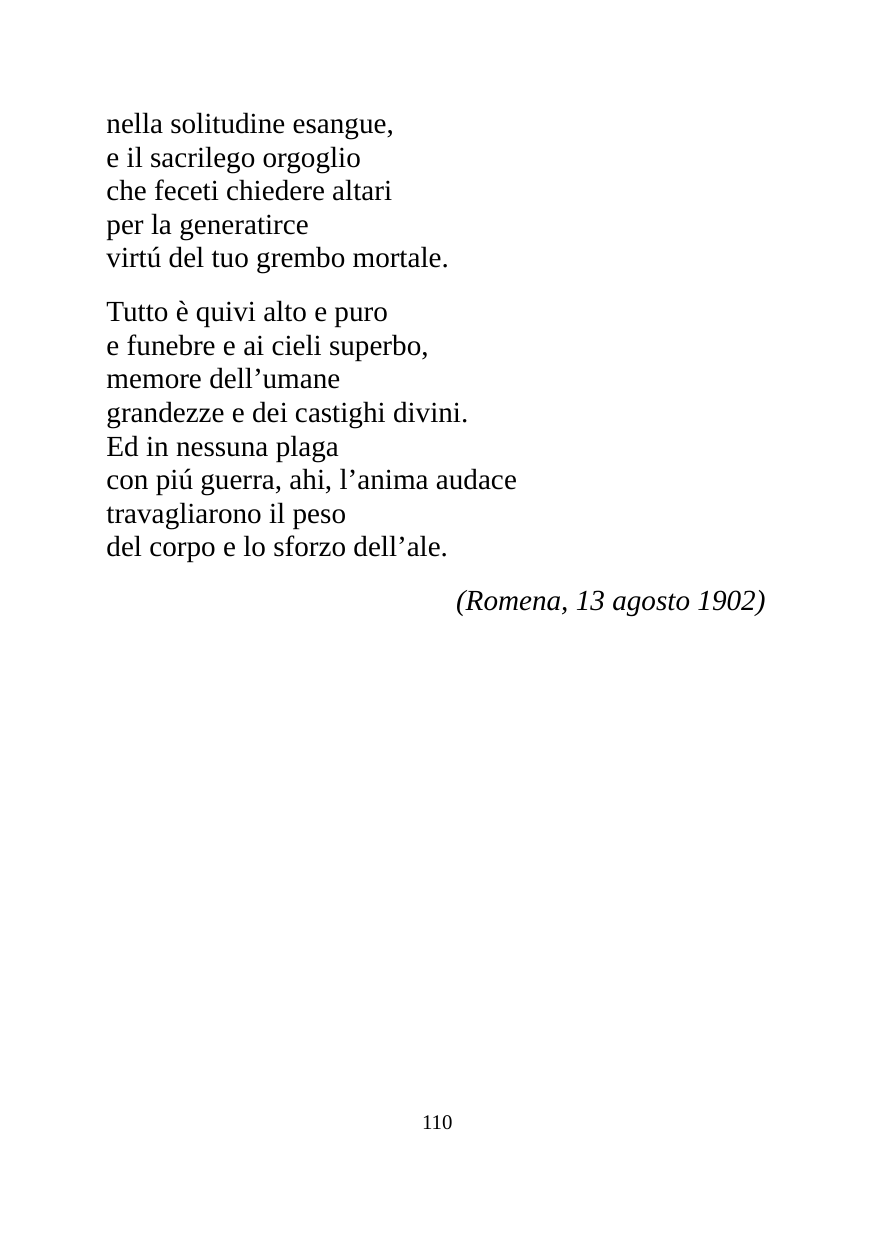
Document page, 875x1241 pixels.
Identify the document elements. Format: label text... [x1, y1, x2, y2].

text memore dell’umane [106, 362, 768, 395]
text Ed in nessuna plaga [106, 429, 768, 462]
text e il sacrilego orgoglio [106, 140, 768, 173]
text del corpo e lo sforzo dell’ale. [106, 529, 768, 563]
text per la generatirce [106, 207, 768, 240]
text virtú del tuo grembo mortale. [106, 240, 768, 274]
text grandezze e dei castighi divini. [106, 395, 768, 429]
text nella solitudine esangue, [106, 106, 768, 140]
text e funebre e ai cieli superbo, [106, 328, 768, 362]
text (Romena, 13 agosto 1902) [106, 583, 768, 617]
text che feceti chiedere altari [106, 173, 768, 207]
text con piú guerra, ahi, l’anima audace [106, 462, 768, 496]
text Tutto è quivi alto e puro [106, 294, 768, 328]
text travagliarono il peso [106, 496, 768, 529]
